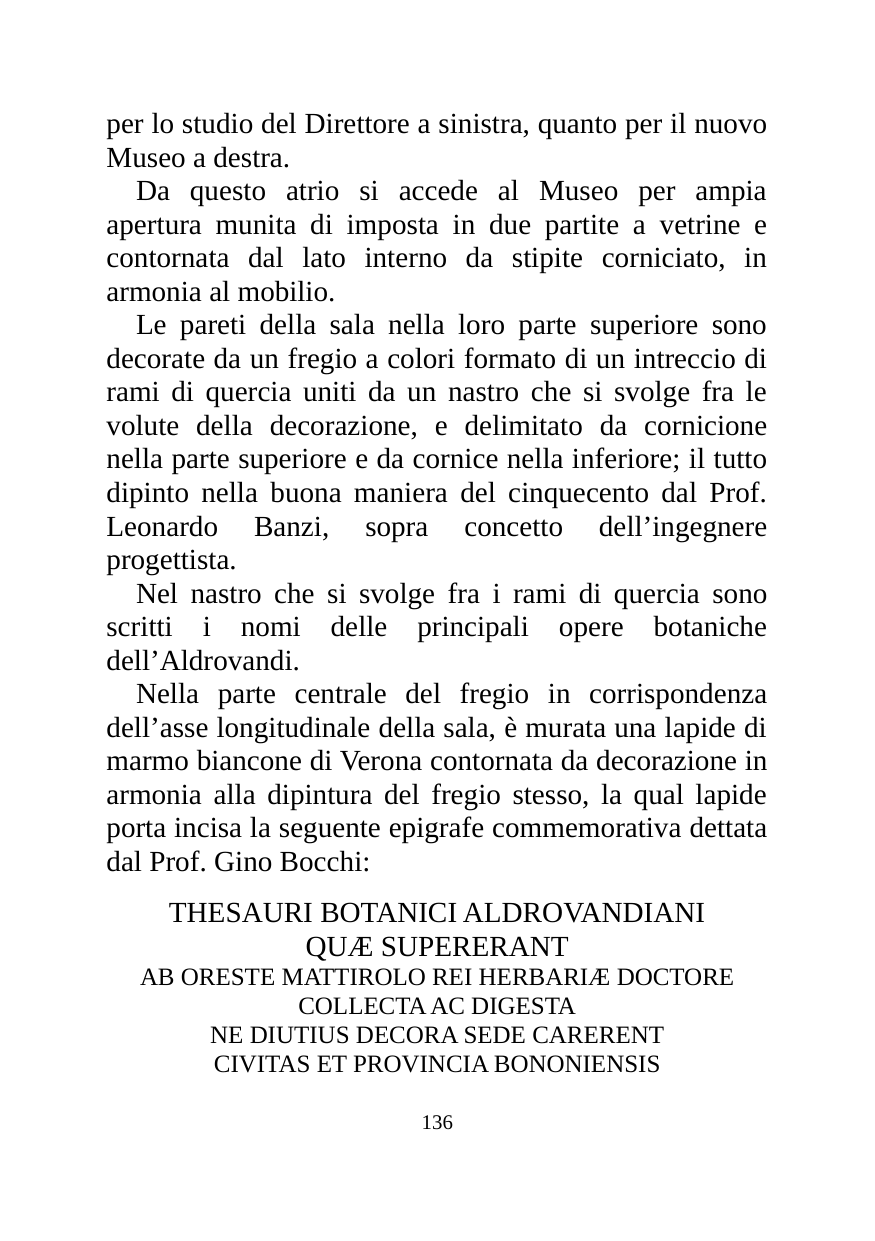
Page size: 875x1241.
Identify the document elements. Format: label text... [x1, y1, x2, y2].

text Le pareti della sala nella loro parte superiore sono decorate da un fregio a colori formato di un intreccio di rami di quercia uniti da un nastro che si svolge fra le volute della decorazione, e delimitato da cornicione nella parte superiore e da cornice nella inferiore; il tutto dipinto nella buona maniera del cinquecento dal Prof. Leonardo Banzi, sopra concetto dell’ingegnere progettista. [106, 307, 768, 576]
text THESAURI BOTANICI ALDROVANDIANI QUÆ SUPERERANT AB ORESTE MATTIROLO REI HERBARIÆ DOCTORE COLLECTA AC DIGESTA NE DIUTIUS DECORA SEDE CARERENT CIVITAS ET PROVINCIA BONONIENSIS [106, 895, 768, 1077]
text Nel nastro che si svolge fra i rami di quercia sono scritti i nomi delle principali opere botaniche dell’Aldrovandi. [106, 576, 768, 676]
text per lo studio del Direttore a sinistra, quanto per il nuovo Museo a destra. [106, 106, 768, 173]
text Da questo atrio si accede al Museo per ampia apertura munita di imposta in due partite a vetrine e contornata dal lato interno da stipite corniciato, in armonia al mobilio. [106, 173, 768, 307]
text Nella parte centrale del fregio in corrispondenza dell’asse longitudinale della sala, è murata una lapide di marmo biancone di Verona contornata da decorazione in armonia alla dipintura del fregio stesso, la qual lapide porta incisa la seguente epigrafe commemorativa dettata dal Prof. Gino Bocchi: [106, 676, 768, 878]
